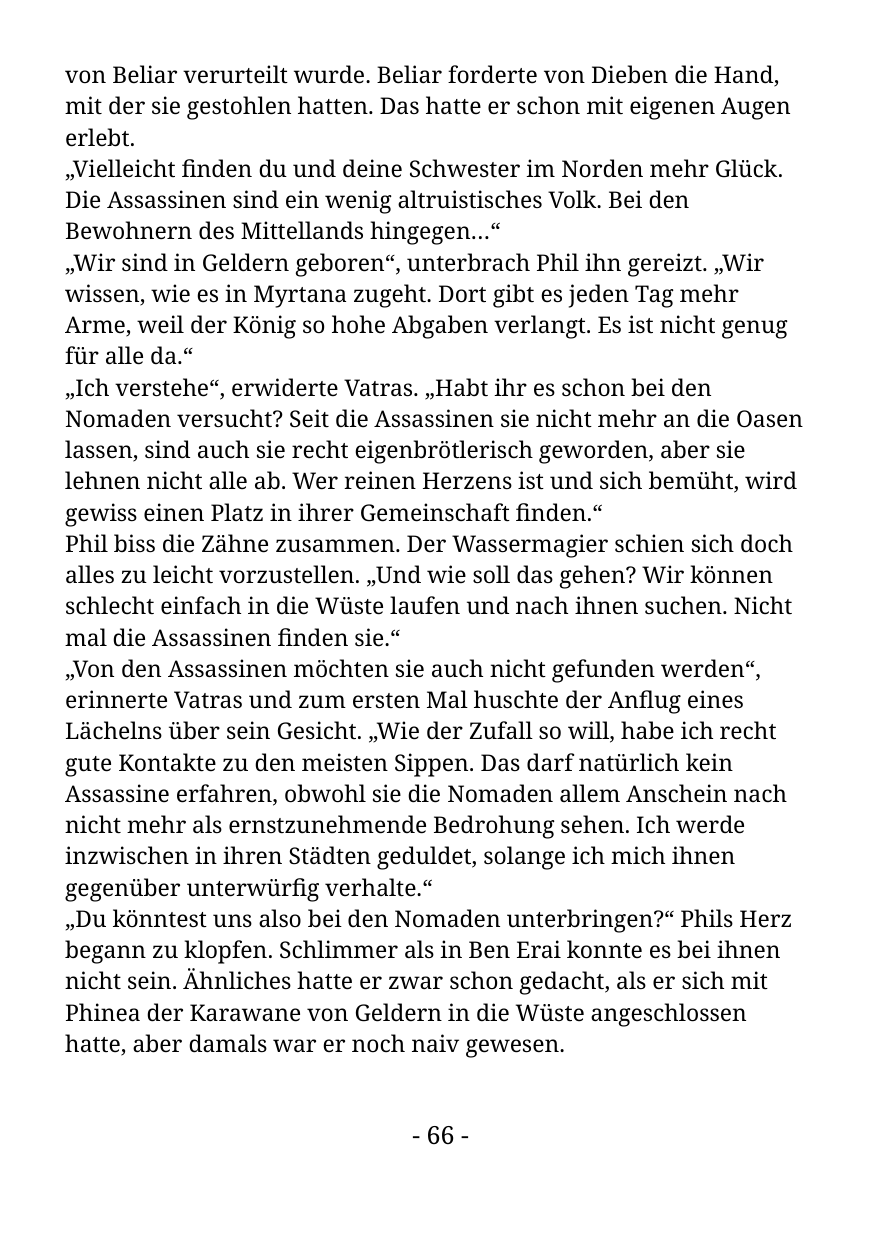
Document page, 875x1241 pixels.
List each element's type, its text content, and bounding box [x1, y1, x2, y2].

text von Beliar verurteilt wurde. Beliar forderte von Dieben die Hand, mit der sie gestohlen hatten. Das hatte er schon mit eigenen Augen erlebt. „Vielleicht finden du und deine Schwester im Norden mehr Glück. Die Assassinen sind ein wenig altruistisches Volk. Bei den Bewohnern des Mittellands hingegen…“ „Wir sind in Geldern geboren“, unterbrach Phil ihn gereizt. „Wir wissen, wie es in Myrtana zugeht. Dort gibt es jeden Tag mehr Arme, weil der König so hohe Abgaben verlangt. Es ist nicht genug für alle da.“ „Ich verstehe“, erwiderte Vatras. „Habt ihr es schon bei den Nomaden versucht? Seit die Assassinen sie nicht mehr an die Oasen lassen, sind auch sie recht eigenbrötlerisch geworden, aber sie lehnen nicht alle ab. Wer reinen Herzens ist und sich bemüht, wird gewiss einen Platz in ihrer Gemeinschaft finden.“ Phil biss die Zähne zusammen. Der Wassermagier schien sich doch alles zu leicht vorzustellen. „Und wie soll das gehen? Wir können schlecht einfach in die Wüste laufen und nach ihnen suchen. Nicht mal die Assassinen finden sie.“ „Von den Assassinen möchten sie auch nicht gefunden werden“, erinnerte Vatras und zum ersten Mal huschte der Anflug eines Lächelns über sein Gesicht. „Wie der Zufall so will, habe ich recht gute Kontakte zu den meisten Sippen. Das darf natürlich kein Assassine erfahren, obwohl sie die Nomaden allem Anschein nach nicht mehr als ernstzunehmende Bedrohung sehen. Ich werde inzwischen in ihren Städten geduldet, solange ich mich ihnen gegenüber unterwürfig verhalte.“ „Du könntest uns also bei den Nomaden unterbringen?“ Phils Herz begann zu klopfen. Schlimmer als in Ben Erai konnte es bei ihnen nicht sein. Ähnliches hatte er zwar schon gedacht, als er sich mit Phinea der Karawane von Geldern in die Wüste angeschlossen hatte, aber damals war er noch naiv gewesen. [65, 59, 809, 1059]
